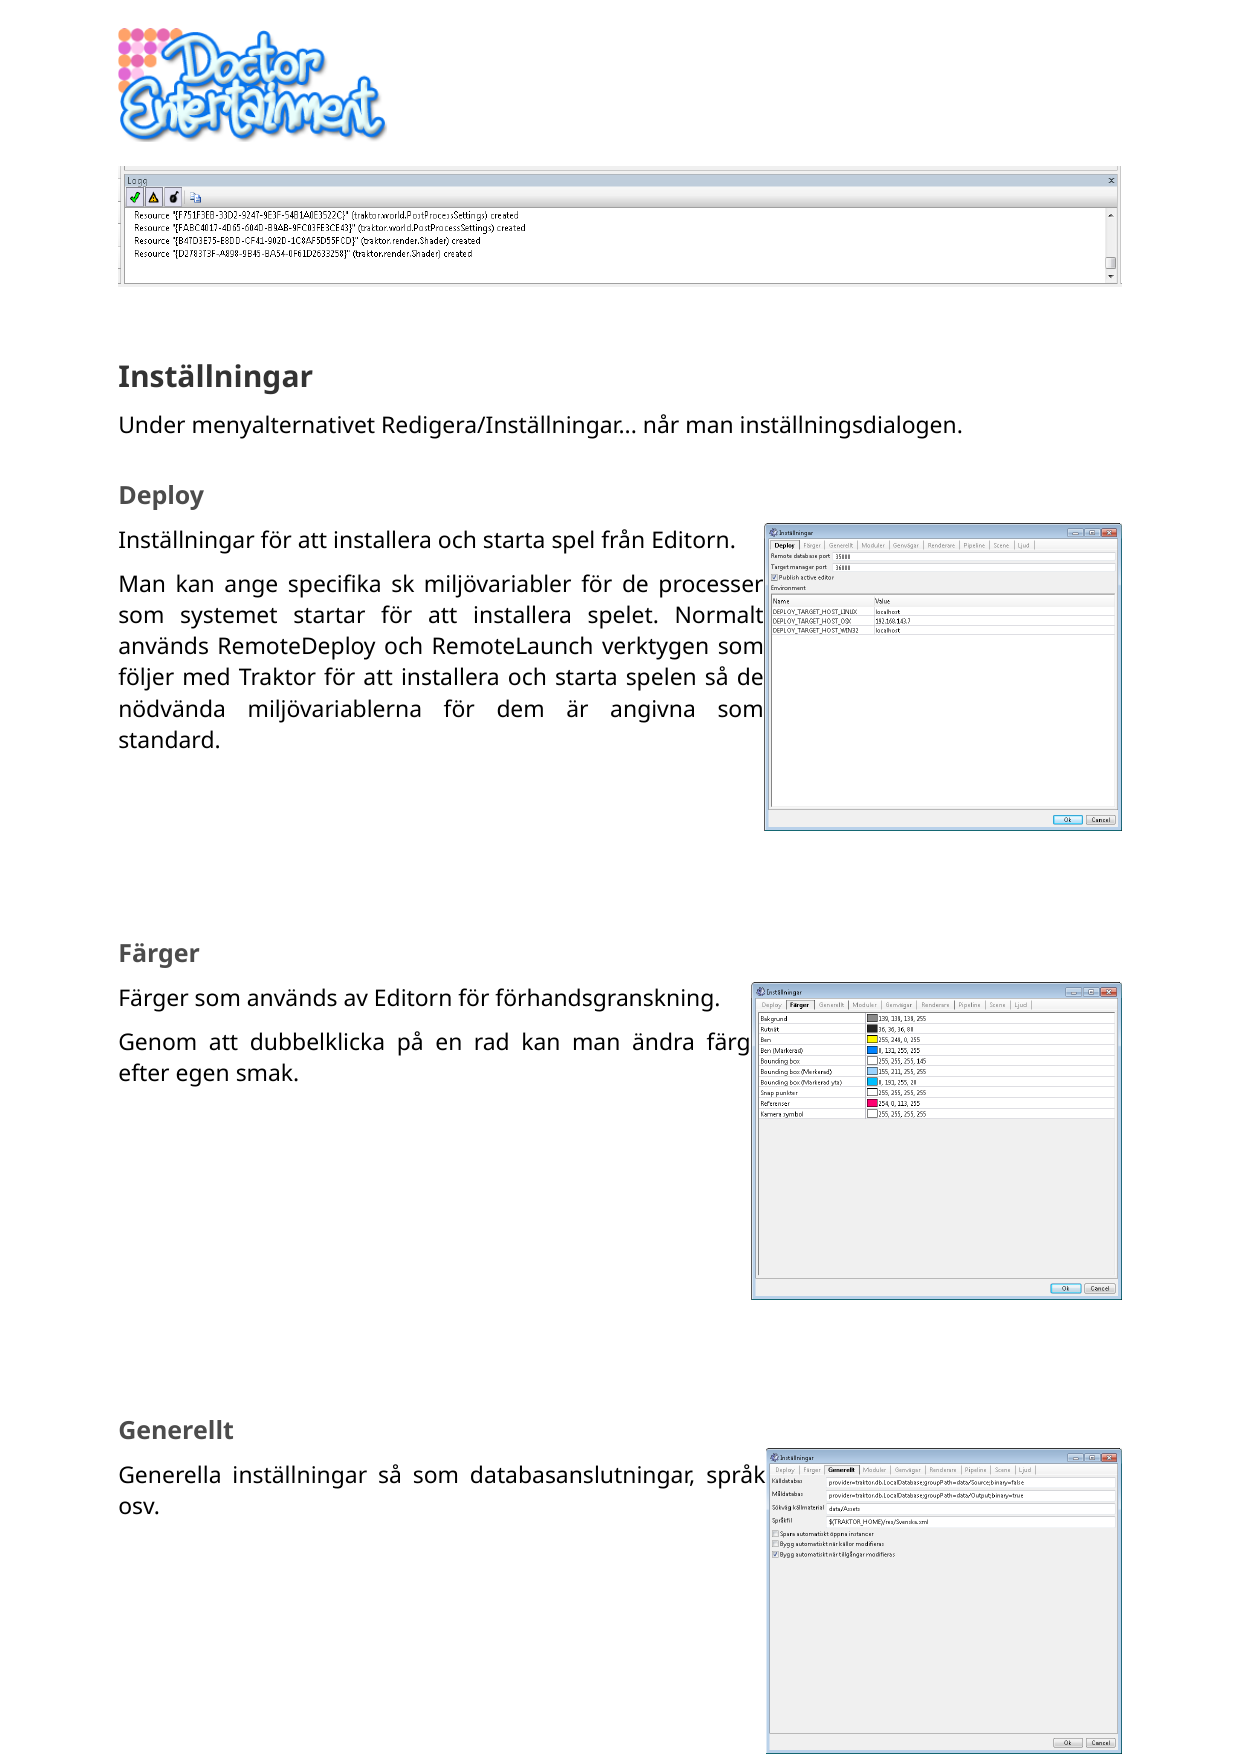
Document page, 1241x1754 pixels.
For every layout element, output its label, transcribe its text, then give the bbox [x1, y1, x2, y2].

subtitle Generellt [118, 1412, 1122, 1446]
text Man kan ange specifika sk miljövariabler för de processer som systemet startar för att installera spelet. Normalt används RemoteDeploy och RemoteLaunch verktygen som följer med Traktor för att installera och starta spelen så de nödvända miljövariablerna för dem är angivna som standard. [118, 568, 764, 755]
text Generella inställningar så som databasanslutningar, språk osv. [118, 1459, 766, 1521]
text Genom att dubbelklicka på en rad kan man ändra färg efter egen smak. [118, 1026, 751, 1088]
picture [764, 523, 1122, 831]
picture [751, 982, 1122, 1300]
picture [766, 1448, 1122, 1754]
subtitle Deploy [118, 477, 1122, 511]
text Under menyalternativet Redigera/Inställningar... når man inställningsdialogen. [118, 408, 1122, 440]
subtitle Färger [118, 936, 1122, 970]
text Färger som används av Editorn för förhandsgranskning. [118, 982, 751, 1013]
subtitle Inställningar [118, 355, 1122, 396]
text Inställningar för att installera och starta spel från Editorn. [118, 524, 764, 555]
